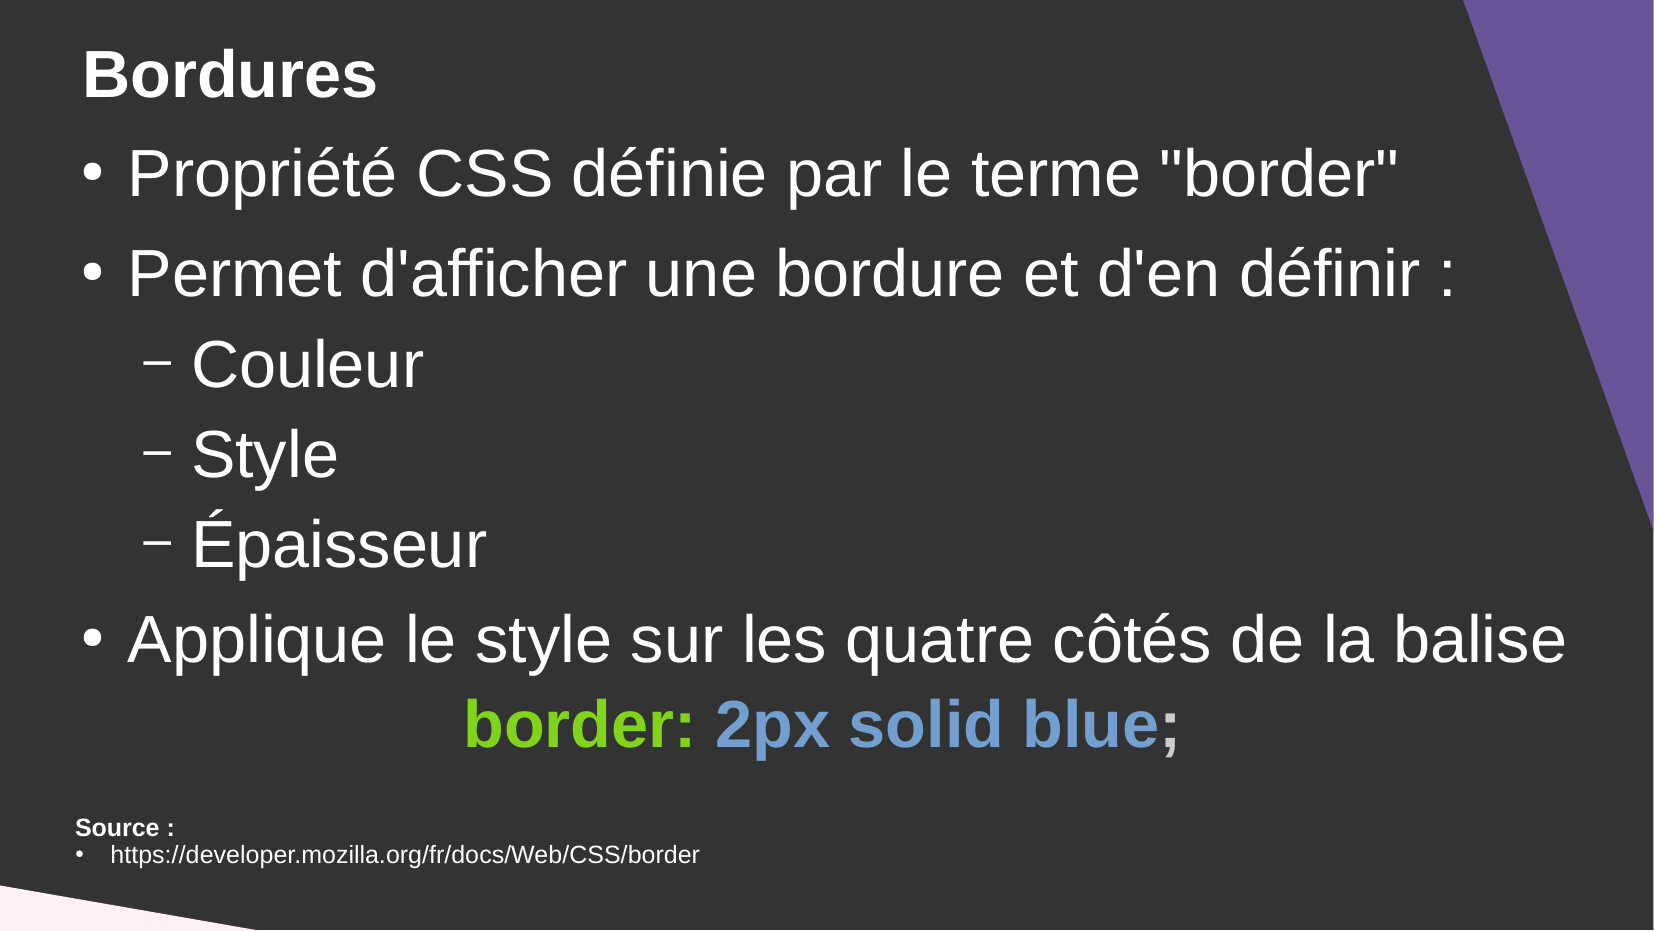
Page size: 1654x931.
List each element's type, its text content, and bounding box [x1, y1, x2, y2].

list Propriété CSS définie par le terme "border" Permet d'afficher une bordure et d'en définir : Couleur Style Épaisseur Applique le style sur les quatre côtés de la balise [64, 135, 1604, 683]
text_box border: 2px solid blue; [448, 679, 1205, 770]
text_box Source : https://developer.mozilla.org/fr/docs/Web/CSS/border [60, 805, 1546, 913]
title Bordures [82, 37, 1571, 112]
text_box [1463, 0, 1654, 533]
text_box [0, 885, 262, 931]
